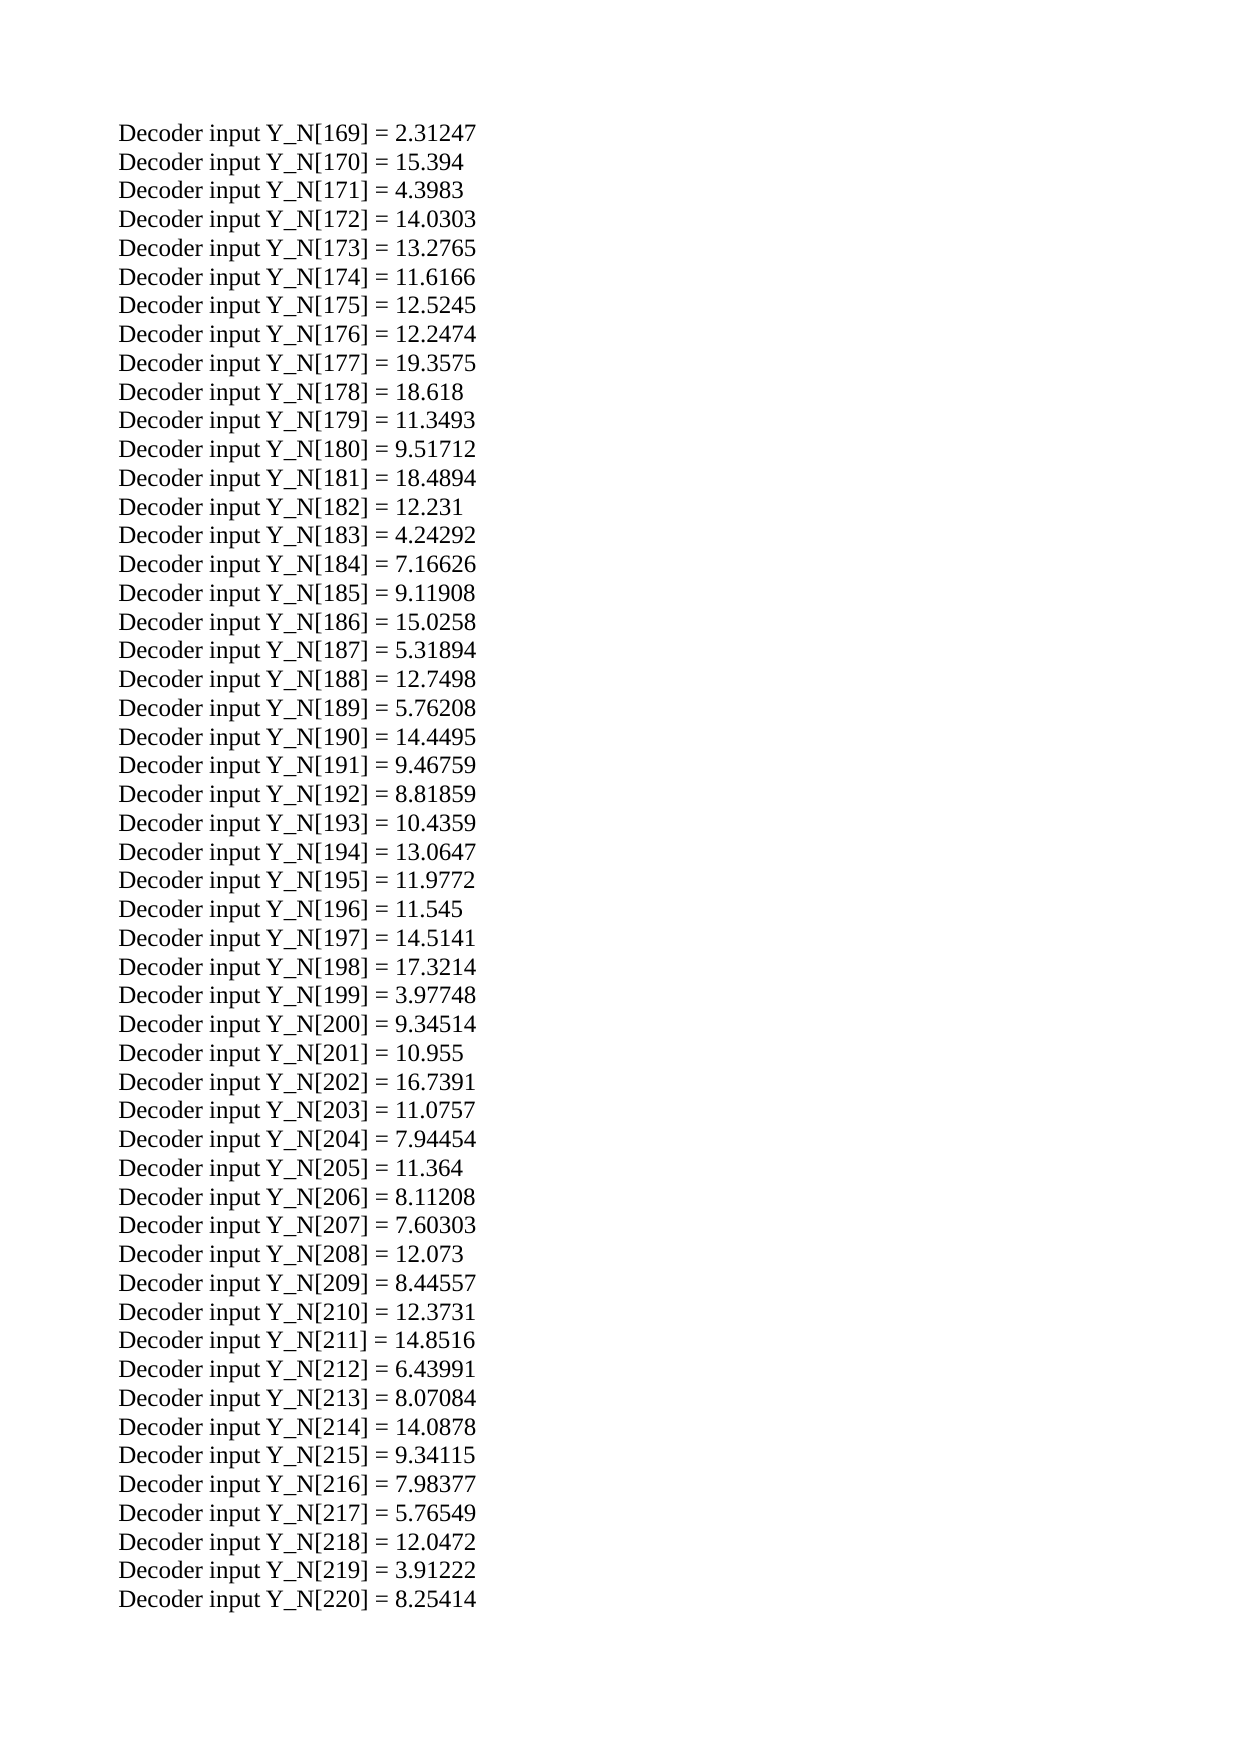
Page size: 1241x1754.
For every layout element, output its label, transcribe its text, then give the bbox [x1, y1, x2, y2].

text Decoder input Y_N[193] = 10.4359 [118, 808, 1122, 837]
text Decoder input Y_N[192] = 8.81859 [118, 779, 1122, 808]
text Decoder input Y_N[199] = 3.97748 [118, 981, 1122, 1009]
text Decoder input Y_N[185] = 9.11908 [118, 578, 1122, 607]
text Decoder input Y_N[189] = 5.76208 [118, 693, 1122, 722]
text Decoder input Y_N[207] = 7.60303 [118, 1211, 1122, 1239]
text Decoder input Y_N[217] = 5.76549 [118, 1498, 1122, 1527]
text Decoder input Y_N[184] = 7.16626 [118, 549, 1122, 578]
text Decoder input Y_N[176] = 12.2474 [118, 319, 1122, 348]
text Decoder input Y_N[202] = 16.7391 [118, 1067, 1122, 1096]
text Decoder input Y_N[170] = 15.394 [118, 147, 1122, 176]
text Decoder input Y_N[183] = 4.24292 [118, 521, 1122, 549]
text Decoder input Y_N[173] = 13.2765 [118, 233, 1122, 262]
text Decoder input Y_N[205] = 11.364 [118, 1153, 1122, 1182]
text Decoder input Y_N[211] = 14.8516 [118, 1326, 1122, 1354]
text Decoder input Y_N[179] = 11.3493 [118, 406, 1122, 434]
text Decoder input Y_N[204] = 7.94454 [118, 1124, 1122, 1153]
text Decoder input Y_N[181] = 18.4894 [118, 463, 1122, 492]
text Decoder input Y_N[172] = 14.0303 [118, 204, 1122, 233]
text Decoder input Y_N[174] = 11.6166 [118, 262, 1122, 291]
text Decoder input Y_N[195] = 11.9772 [118, 866, 1122, 894]
text Decoder input Y_N[201] = 10.955 [118, 1038, 1122, 1067]
text Decoder input Y_N[187] = 5.31894 [118, 636, 1122, 664]
text Decoder input Y_N[188] = 12.7498 [118, 664, 1122, 693]
text Decoder input Y_N[200] = 9.34514 [118, 1009, 1122, 1038]
text Decoder input Y_N[191] = 9.46759 [118, 751, 1122, 779]
text Decoder input Y_N[186] = 15.0258 [118, 607, 1122, 636]
text Decoder input Y_N[177] = 19.3575 [118, 348, 1122, 377]
text Decoder input Y_N[169] = 2.31247 [118, 118, 1122, 147]
text Decoder input Y_N[171] = 4.3983 [118, 176, 1122, 204]
text Decoder input Y_N[206] = 8.11208 [118, 1182, 1122, 1211]
text Decoder input Y_N[197] = 14.5141 [118, 923, 1122, 952]
text Decoder input Y_N[209] = 8.44557 [118, 1268, 1122, 1297]
text Decoder input Y_N[220] = 8.25414 [118, 1584, 1122, 1613]
text Decoder input Y_N[208] = 12.073 [118, 1239, 1122, 1268]
text Decoder input Y_N[210] = 12.3731 [118, 1297, 1122, 1326]
text Decoder input Y_N[214] = 14.0878 [118, 1412, 1122, 1441]
text Decoder input Y_N[196] = 11.545 [118, 894, 1122, 923]
text Decoder input Y_N[175] = 12.5245 [118, 291, 1122, 319]
text Decoder input Y_N[198] = 17.3214 [118, 952, 1122, 981]
text Decoder input Y_N[180] = 9.51712 [118, 434, 1122, 463]
text Decoder input Y_N[190] = 14.4495 [118, 722, 1122, 751]
text Decoder input Y_N[203] = 11.0757 [118, 1096, 1122, 1124]
text Decoder input Y_N[219] = 3.91222 [118, 1556, 1122, 1584]
text Decoder input Y_N[212] = 6.43991 [118, 1354, 1122, 1383]
text Decoder input Y_N[215] = 9.34115 [118, 1441, 1122, 1469]
text Decoder input Y_N[213] = 8.07084 [118, 1383, 1122, 1412]
text Decoder input Y_N[182] = 12.231 [118, 492, 1122, 521]
text Decoder input Y_N[216] = 7.98377 [118, 1469, 1122, 1498]
text Decoder input Y_N[218] = 12.0472 [118, 1527, 1122, 1556]
text Decoder input Y_N[194] = 13.0647 [118, 837, 1122, 866]
text Decoder input Y_N[178] = 18.618 [118, 377, 1122, 406]
